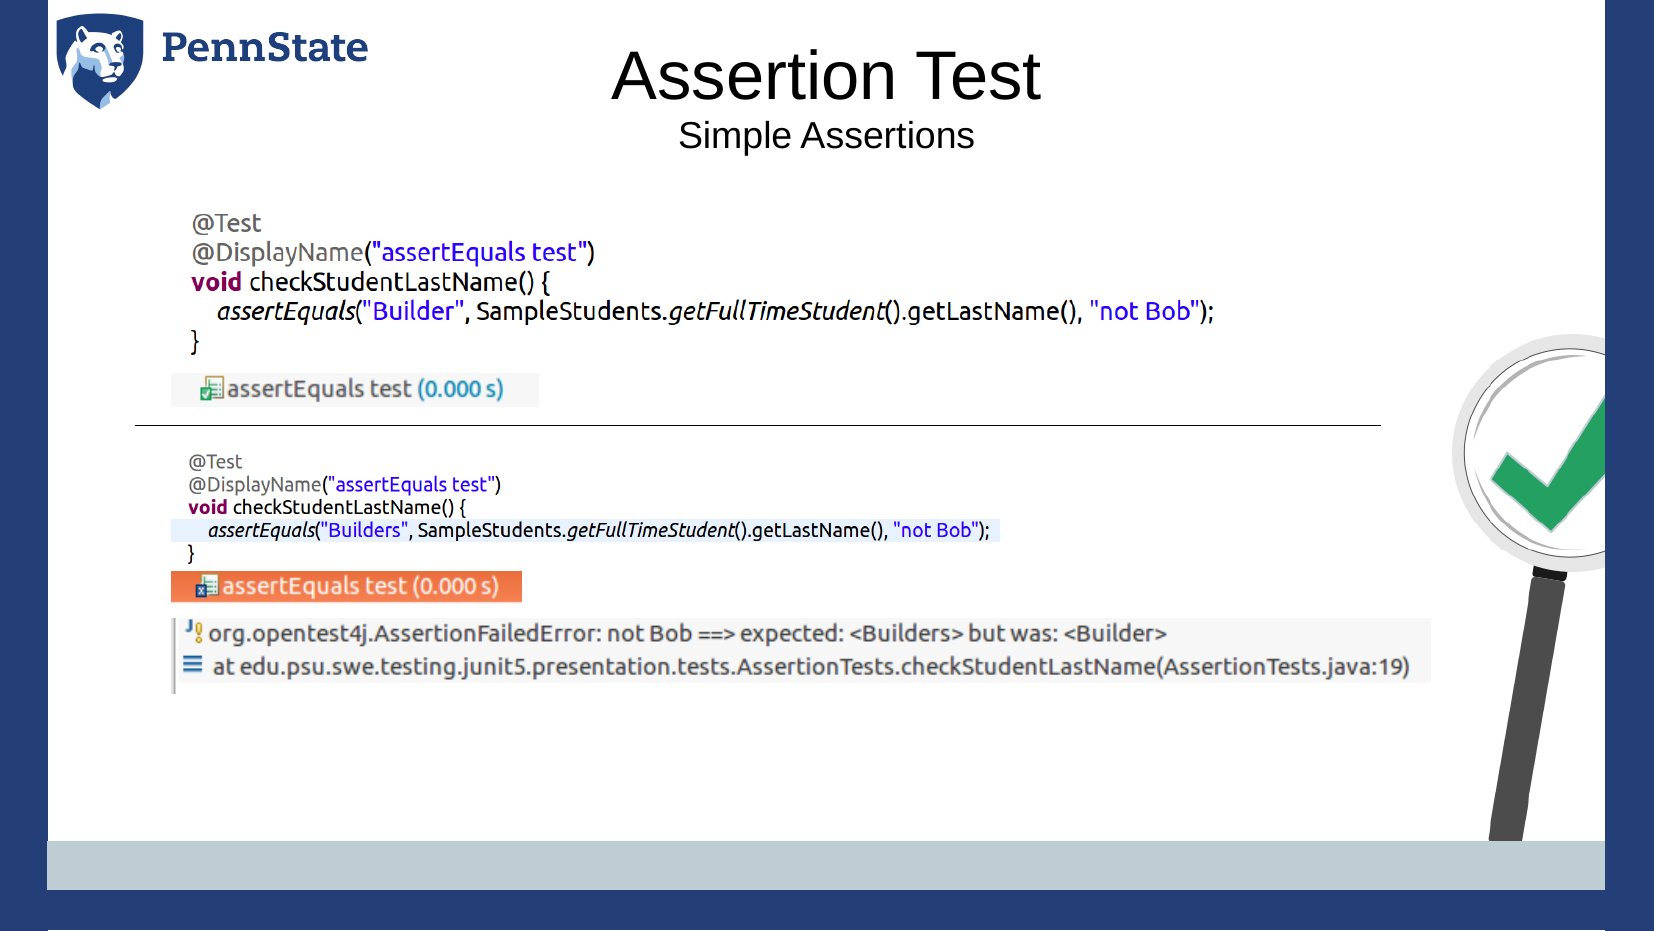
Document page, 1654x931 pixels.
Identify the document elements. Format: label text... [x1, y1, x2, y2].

picture [1452, 334, 1605, 841]
picture [48, 0, 411, 152]
picture [171, 183, 1234, 407]
title Assertion Test Simple Assertions [61, 19, 1592, 175]
picture [171, 618, 1431, 694]
picture [171, 436, 1000, 604]
